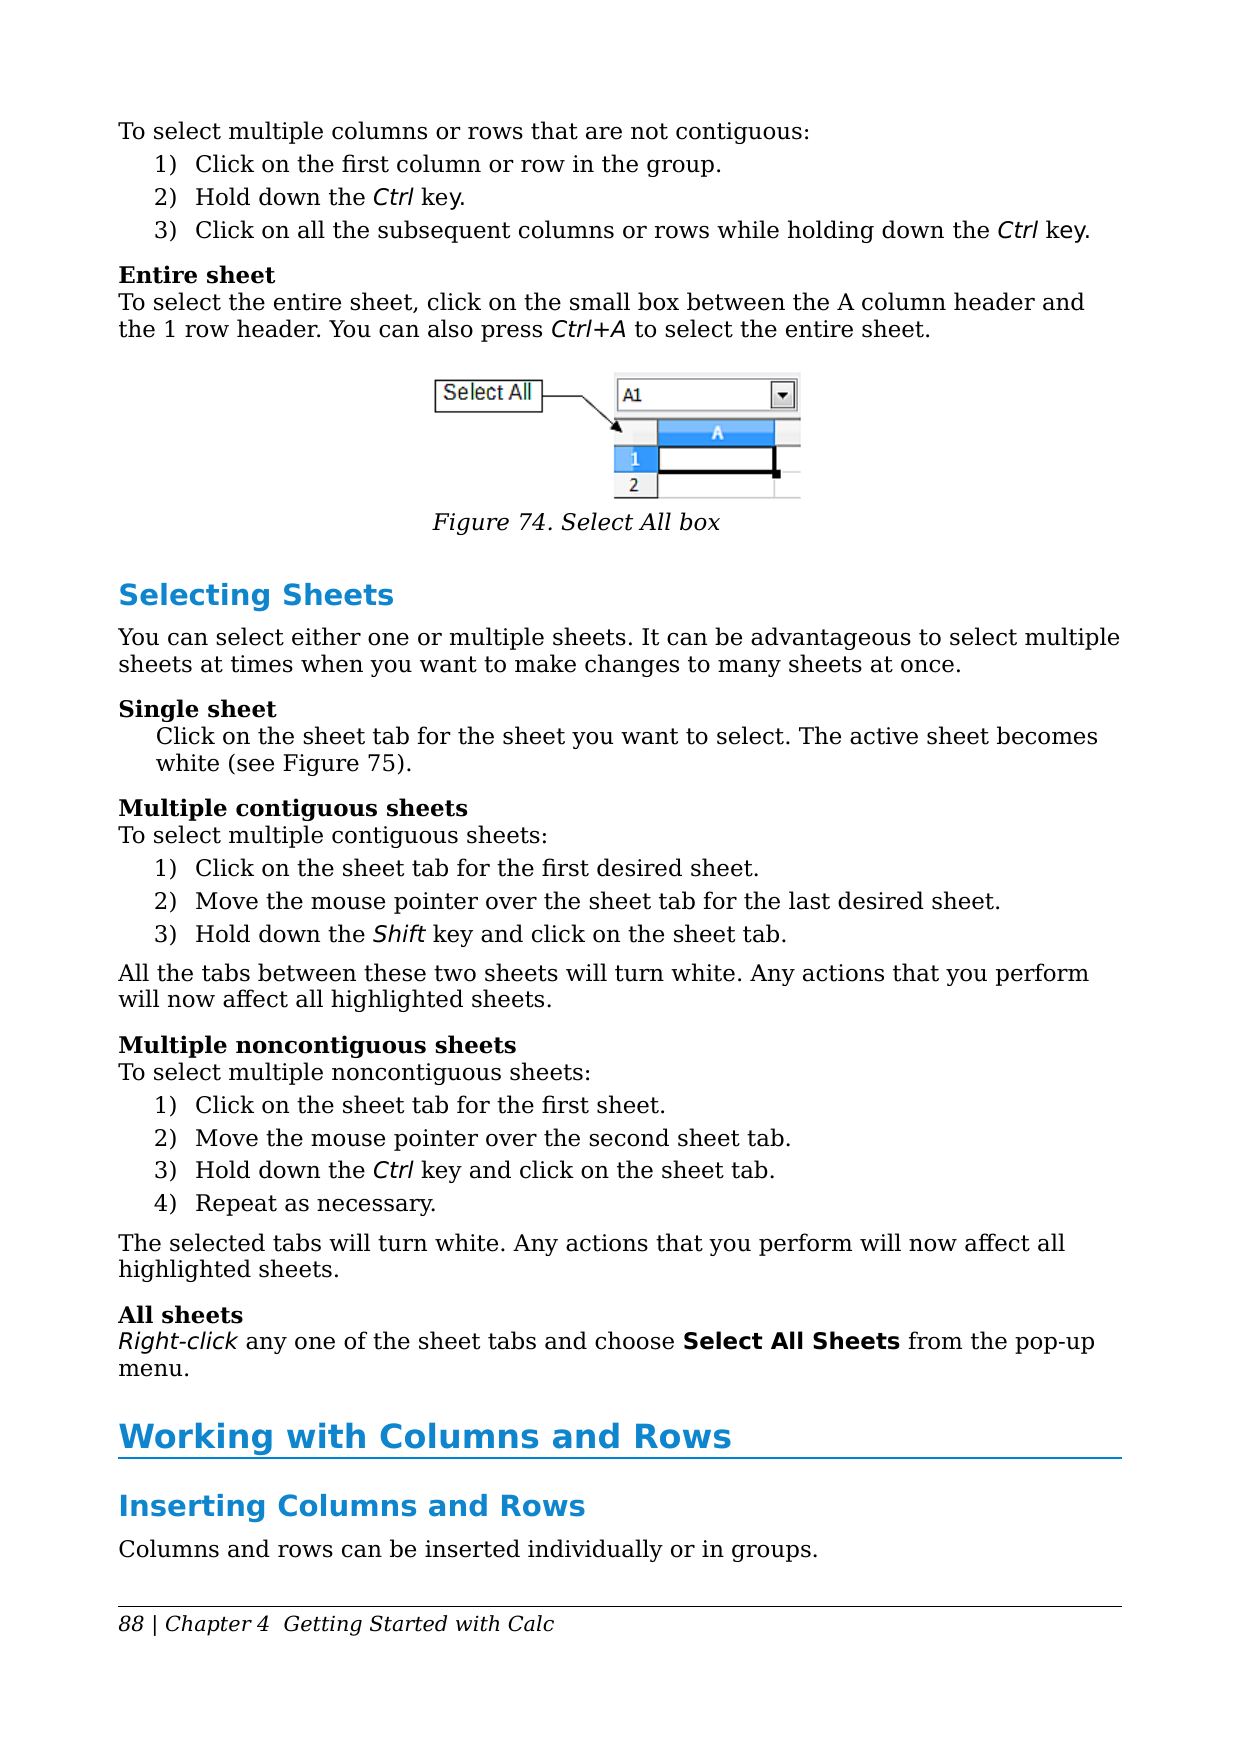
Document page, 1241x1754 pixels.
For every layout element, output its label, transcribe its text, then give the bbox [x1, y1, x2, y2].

text All the tabs between these two sheets will turn white. Any actions that you perform will now affect all highlighted sheets. [118, 960, 1122, 1013]
list To select multiple contiguous sheets: [118, 822, 1122, 848]
text Columns and rows can be inserted individually or in groups. [118, 1536, 1122, 1562]
text You can select either one or multiple sheets. It can be advantageous to select multiple sheets at times when you want to make changes to many sheets at once. [118, 624, 1122, 678]
text Right-click any one of the sheet tabs and choose Select All Sheets from the pop-up menu. [118, 1328, 1122, 1382]
text Multiple noncontiguous sheets [118, 1032, 1122, 1059]
text All sheets [118, 1301, 1122, 1328]
list Click on the sheet tab for the first desired sheet. [177, 855, 1122, 882]
text Click on the sheet tab for the sheet you want to select. The active sheet becomes white (see Figure 75). [156, 723, 1122, 777]
text Single sheet [118, 696, 1122, 723]
list To select multiple noncontiguous sheets: [118, 1059, 1122, 1085]
subtitle Selecting Sheets [118, 578, 1122, 612]
list Move the mouse pointer over the sheet tab for the last desired sheet. [177, 888, 1122, 914]
text To select the entire sheet, click on the small box between the A column header and the 1 row header. You can also press Ctrl+A to select the entire sheet. [118, 289, 1122, 342]
list Hold down the Ctrl key. [177, 184, 1122, 211]
list Repeat as necessary. [177, 1191, 1122, 1217]
subtitle Inserting Columns and Rows [118, 1489, 1122, 1523]
list Click on the first column or row in the group. [177, 151, 1122, 178]
picture [432, 367, 808, 503]
list Hold down the Shift key and click on the sheet tab. [177, 921, 1122, 947]
text Entire sheet [118, 262, 1122, 289]
list Click on all the subsequent columns or rows while holding down the Ctrl key. [177, 217, 1122, 244]
text The selected tabs will turn white. Any actions that you perform will now affect all highlighted sheets. [118, 1230, 1122, 1283]
text Figure 74. Select All box [433, 509, 807, 535]
subtitle Working with Columns and Rows [118, 1418, 1122, 1457]
list To select multiple columns or rows that are not contiguous: [118, 118, 1122, 145]
list Hold down the Ctrl key and click on the sheet tab. [177, 1158, 1122, 1184]
text Multiple contiguous sheets [118, 795, 1122, 822]
list Click on the sheet tab for the first sheet. [177, 1092, 1122, 1118]
list Move the mouse pointer over the second sheet tab. [177, 1125, 1122, 1151]
